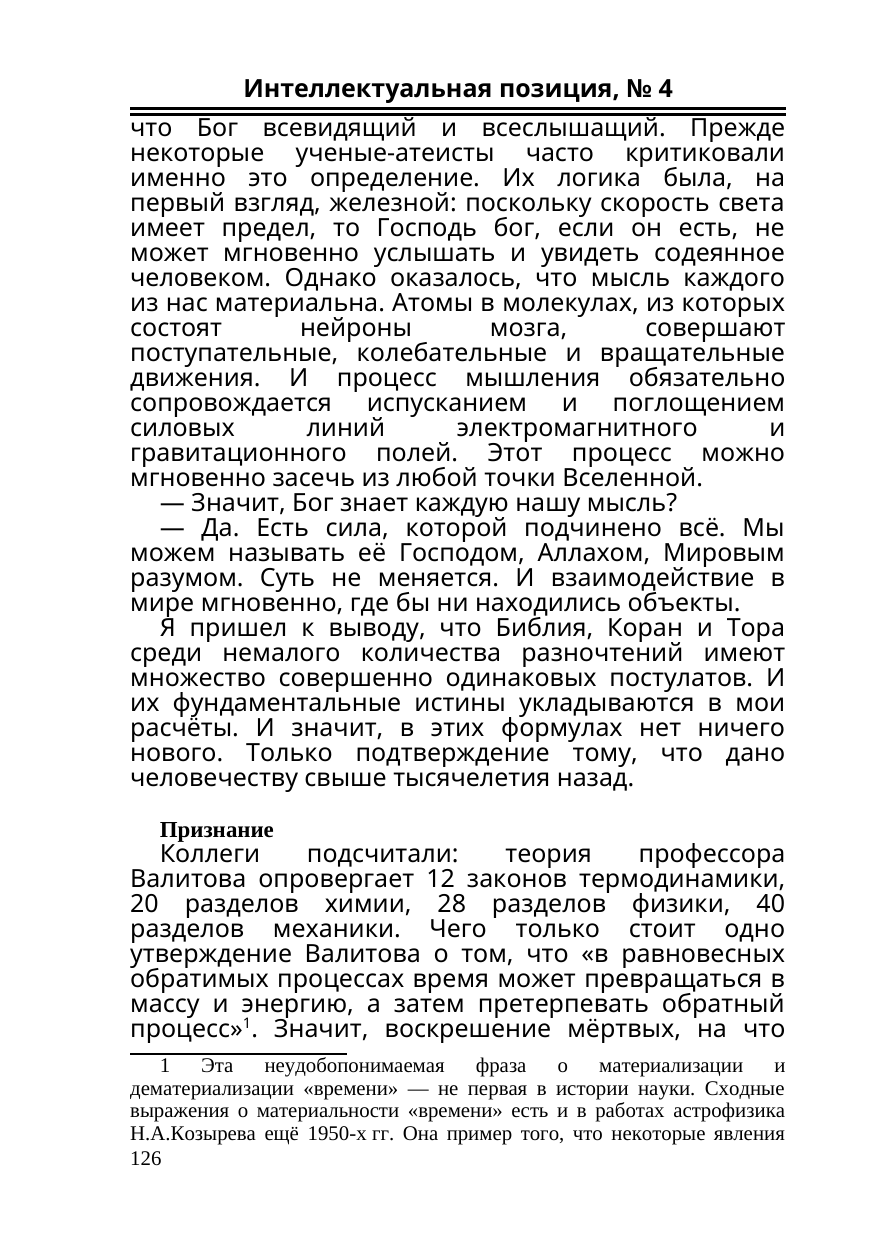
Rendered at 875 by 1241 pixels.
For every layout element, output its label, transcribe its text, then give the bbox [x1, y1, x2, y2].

text — Значит, Бог знает каждую нашу мысль? [130, 491, 786, 516]
text — Да. Есть сила, которой подчинено всё. Мы можем называть её Господом, Аллахом, Мировым разумом. Суть не меняется. И взаимодействие в мире мгновенно, где бы ни находились объекты. [130, 516, 786, 616]
text Признание [130, 816, 786, 843]
text Коллеги подсчитали: теория профессора Валитова опровергает 12 законов термодинамики, 20 разделов химии, 28 разделов физики, 40 разделов механики. Чего только стоит одно утверждение Валитова о том, что «в равновесных обратимых процессах время может превращаться в массу и энергию, а затем претерпевать обратный процесс». Значит, воскрешение мёртвых, на что [130, 843, 786, 1043]
text Я пришел к выводу, что Библия, Коран и Тора среди немалого количества разночтений имеют множество совершенно одинаковых постулатов. И их фундаментальные истины укладываются в мои расчёты. И значит, в этих формулах нет ничего нового. Только подтверждение тому, что дано человечеству свыше тысячелетия назад. [130, 616, 786, 791]
text Эта неудобопонимаемая фраза о материализации и дематериализации «времени» — не первая в истории науки. Сходные выражения о материальности «времени» есть и в работах астрофизика Н.А.Козырева ещё 1950‑х гг. Она пример того, что некоторые явления [130, 1054, 786, 1145]
text что Бог всевидящий и всеслышащий. Прежде некоторые ученые-атеисты часто критиковали именно это определение. Их логика была, на первый взгляд, железной: поскольку скорость света имеет предел, то Господь бог, если он есть, не может мгновенно услышать и увидеть содеянное человеком. Однако оказалось, что мысль каждого из нас материальна. Атомы в молекулах, из которых состоят нейроны мозга, совершают поступательные, колебательные и вращательные движения. И процесс мышления обязательно сопровождается испусканием и поглощением силовых линий электромагнитного и гравитационного полей. Этот процесс можно мгновенно засечь из любой точки Вселенной. [130, 116, 786, 491]
